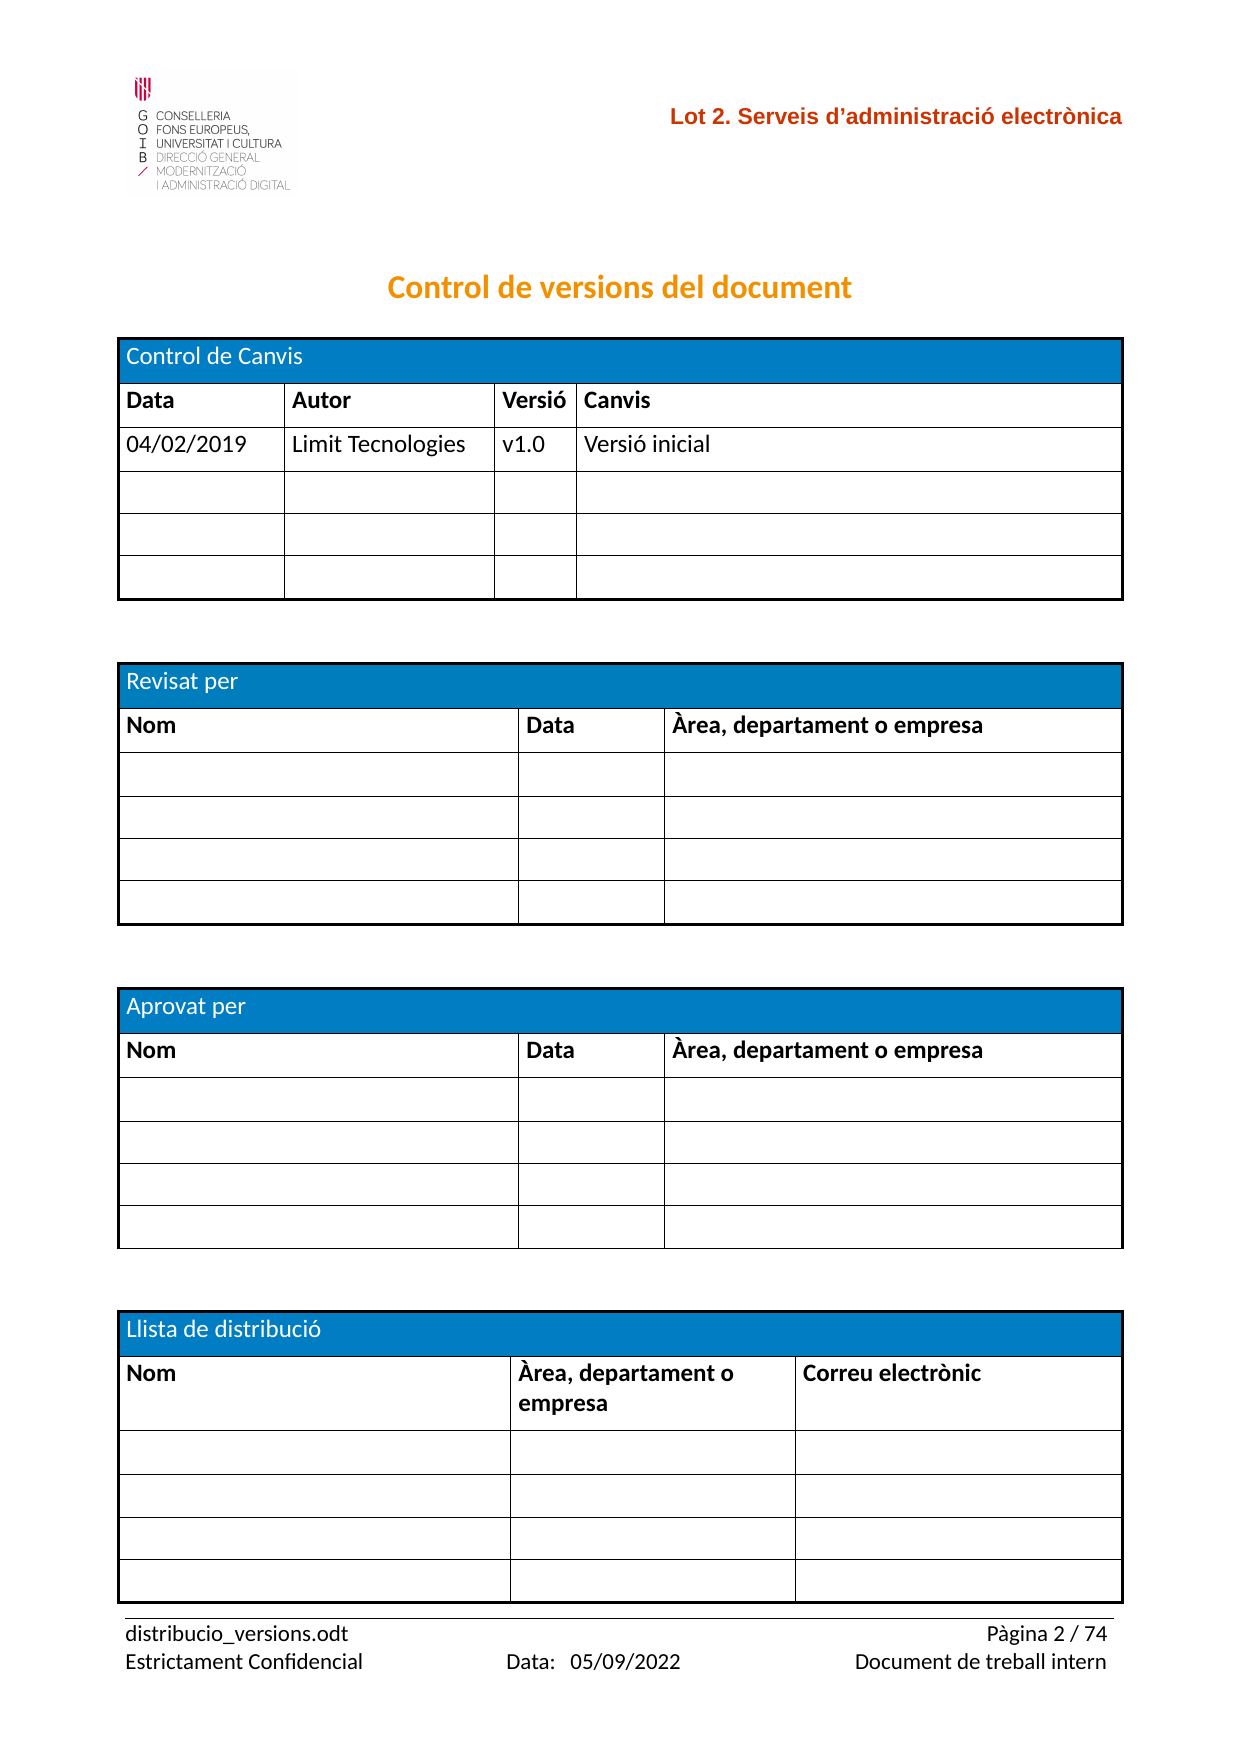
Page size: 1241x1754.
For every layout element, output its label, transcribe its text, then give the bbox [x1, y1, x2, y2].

table_cell [796, 1431, 1121, 1474]
table_cell [285, 556, 494, 597]
table_cell Nom [120, 1357, 510, 1430]
table_header Aprovat per [120, 990, 1121, 1033]
table_cell [519, 753, 664, 796]
table_cell [120, 881, 518, 922]
table_cell [285, 514, 494, 555]
table_cell Nom [120, 1034, 518, 1077]
table_cell [519, 1164, 664, 1205]
table_cell Canvis [577, 384, 1121, 427]
table_cell [519, 1078, 664, 1121]
table_cell [511, 1431, 795, 1474]
table_cell [665, 881, 1121, 922]
table_cell [665, 1078, 1121, 1121]
table_cell [120, 472, 284, 513]
table_cell Data [120, 384, 284, 427]
table_cell Àrea, departament o empresa [665, 709, 1121, 752]
table_cell [120, 1078, 518, 1121]
table_cell [120, 1122, 518, 1163]
table_header Llista de distribució [120, 1313, 1121, 1356]
table_cell Àrea, departament o empresa [511, 1357, 795, 1430]
table_cell [665, 797, 1121, 838]
table_cell [120, 1560, 510, 1601]
table_cell [495, 514, 576, 555]
table_cell [120, 1164, 518, 1205]
table_cell [120, 753, 518, 796]
table_cell [577, 514, 1121, 555]
table_cell [511, 1518, 795, 1559]
table_cell Limit Tecnologies [285, 428, 494, 471]
table_cell [519, 881, 664, 922]
table_cell [665, 753, 1121, 796]
table_cell [577, 472, 1121, 513]
table_cell Data [519, 709, 664, 752]
table_cell [577, 556, 1121, 597]
table_cell 04/02/2019 [120, 428, 284, 471]
table_cell Versió [495, 384, 576, 427]
table_cell [519, 797, 664, 838]
table_cell [796, 1560, 1121, 1601]
subtitle Control de versions del document [118, 266, 1122, 307]
table_cell [519, 839, 664, 880]
picture [126, 70, 299, 197]
table_cell [120, 556, 284, 597]
table_cell [519, 1206, 664, 1247]
table_cell Autor [285, 384, 494, 427]
table_cell [495, 556, 576, 597]
table_cell [120, 1475, 510, 1517]
table_cell [495, 472, 576, 513]
table_cell [511, 1560, 795, 1601]
table_header Control de Canvis [120, 340, 1121, 383]
table_cell [665, 1206, 1121, 1247]
table_cell Data [519, 1034, 664, 1077]
table_cell [120, 797, 518, 838]
table_cell [519, 1122, 664, 1163]
table_cell [796, 1518, 1121, 1559]
table_cell [120, 514, 284, 555]
table_cell [665, 839, 1121, 880]
table_cell [285, 472, 494, 513]
table_cell Versió inicial [577, 428, 1121, 471]
table_cell [120, 1431, 510, 1474]
table_cell Nom [120, 709, 518, 752]
table_cell [796, 1475, 1121, 1517]
table_cell [665, 1122, 1121, 1163]
table_cell [120, 1206, 518, 1247]
table_cell [665, 1164, 1121, 1205]
table_cell [120, 839, 518, 880]
table_cell Correu electrònic [796, 1357, 1121, 1430]
table_cell Àrea, departament o empresa [665, 1034, 1121, 1077]
table_cell v1.0 [495, 428, 576, 471]
table_header Revisat per [120, 665, 1121, 708]
table_cell [120, 1518, 510, 1559]
table_cell [511, 1475, 795, 1517]
